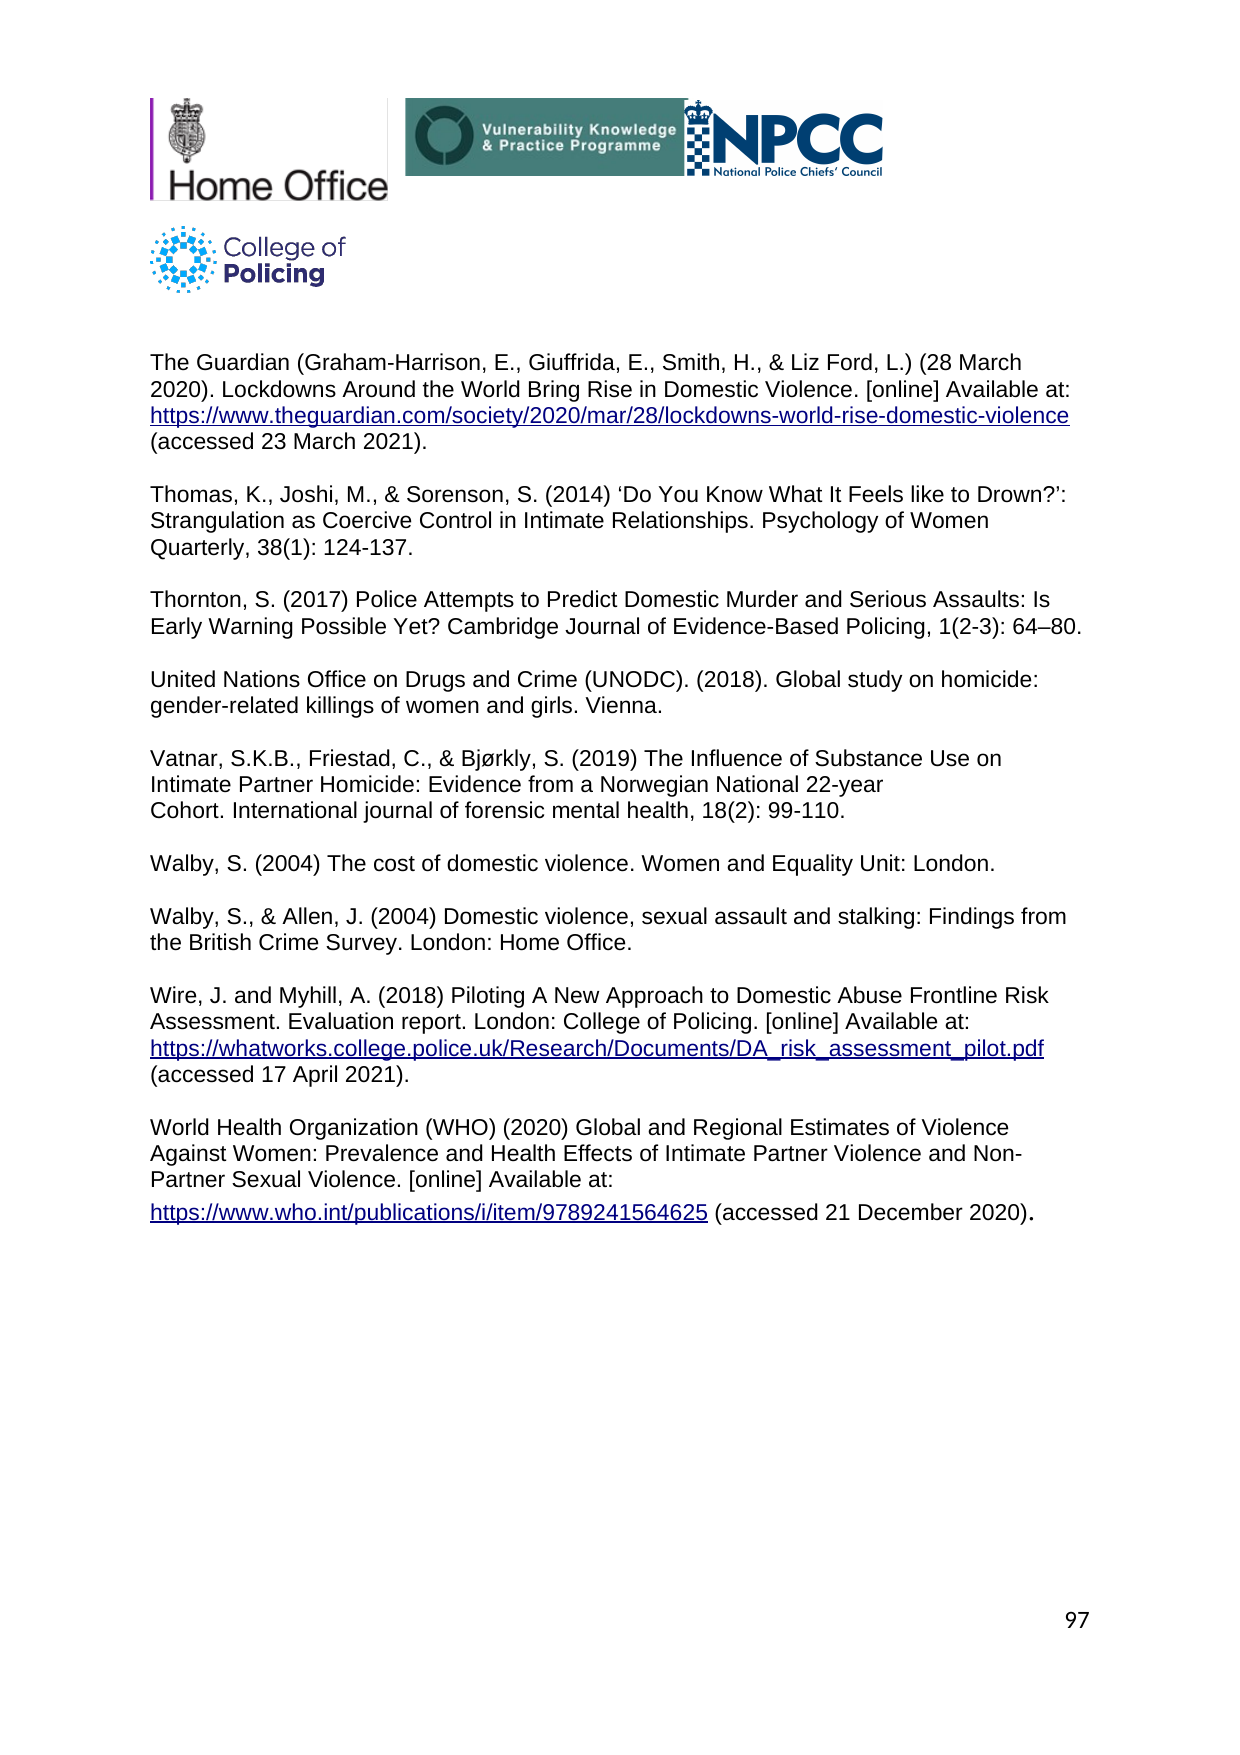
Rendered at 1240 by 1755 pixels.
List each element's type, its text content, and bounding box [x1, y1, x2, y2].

text Thomas, K., Joshi, M., & Sorenson, S. (2014) ‘Do You Know What It Feels like to Drown?’: Strangulation as Coercive Control in Intimate Relationships. Psychology of Women Quarterly, 38(1): 124-137. [150, 481, 1089, 560]
text Walby, S. (2004) The cost of domestic violence. Women and Equality Unit: London. [150, 850, 1089, 876]
text United Nations Office on Drugs and Crime (UNODC). (2018). Global study on homicide: gender-related killings of women and girls. Vienna. [150, 666, 1089, 718]
text Thornton, S. (2017) Police Attempts to Predict Domestic Murder and Serious Assaults: Is Early Warning Possible Yet? Cambridge Journal of Evidence-Based Policing, 1(2-3): 64–80. [150, 586, 1089, 639]
text Walby, S., & Allen, J. (2004) Domestic violence, sexual assault and stalking: Findings from the British Crime Survey. London: Home Office. [150, 903, 1089, 955]
text The Guardian (Graham-Harrison, E., Giuffrida, E., Smith, H., & Liz Ford, L.) (28 March 2020). Lockdowns Around the World Bring Rise in Domestic Violence. [online] Available at: https://www.theguardian.com/society/2020/mar/28/lockdowns-world-rise-domestic-violence (accessed 23 March 2021). [150, 349, 1089, 455]
text World Health Organization (WHO) (2020) Global and Regional Estimates of Violence Against Women: Prevalence and Health Effects of Intimate Partner Violence and Non-Partner Sexual Violence. [online] Available at: https://www.who.int/publications/i/item/9789241564625 (accessed 21 December 2020). [150, 1113, 1089, 1226]
text Wire, J. and Myhill, A. (2018) Piloting A New Approach to Domestic Abuse Frontline Risk Assessment. Evaluation report. London: College of Policing. [online] Available at: https://whatworks.college.police.uk/Research/Documents/DA_risk_assessment_pilot.pdf (accessed 17 April 2021). [150, 982, 1089, 1087]
text Vatnar, S.K.B., Friestad, C., & Bjørkly, S. (2019) The Influence of Substance Use on Intimate Partner Homicide: Evidence from a Norwegian National 22-year Cohort. International journal of forensic mental health, 18(2): 99-110. [150, 744, 1089, 824]
